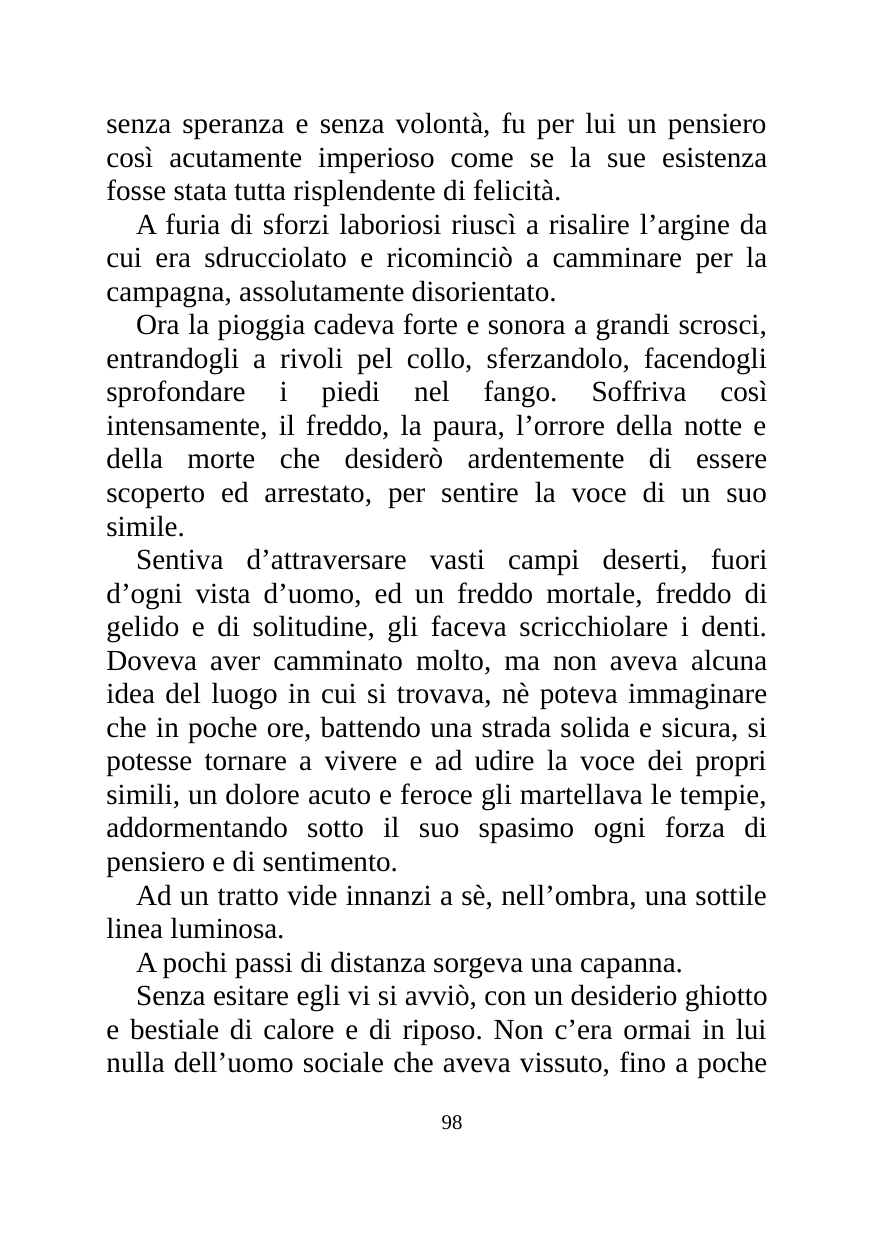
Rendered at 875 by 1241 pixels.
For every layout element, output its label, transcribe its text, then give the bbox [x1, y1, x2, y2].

text senza speranza e senza volontà, fu per lui un pensiero così acutamente imperioso come se la sue esistenza fosse stata tutta risplendente di felicità. [106, 106, 768, 207]
text Senza esitare egli vi si avviò, con un desiderio ghiotto e bestiale di calore e di riposo. Non c’era ormai in lui nulla dell’uomo sociale che aveva vissuto, fino a poche [106, 978, 768, 1079]
text Sentiva d’attraversare vasti campi deserti, fuori d’ogni vista d’uomo, ed un freddo mortale, freddo di gelido e di solitudine, gli faceva scricchiolare i denti. Doveva aver camminato molto, ma non aveva alcuna idea del luogo in cui si trovava, nè poteva immaginare che in poche ore, battendo una strada solida e sicura, si potesse tornare a vivere e ad udire la voce dei propri simili, un dolore acuto e feroce gli martellava le tempie, addormentando sotto il suo spasimo ogni forza di pensiero e di sentimento. [106, 542, 768, 878]
text Ora la pioggia cadeva forte e sonora a grandi scrosci, entrandogli a rivoli pel collo, sferzandolo, facendogli sprofondare i piedi nel fango. Soffriva così intensamente, il freddo, la paura, l’orrore della notte e della morte che desiderò ardentemente di essere scoperto ed arrestato, per sentire la voce di un suo simile. [106, 307, 768, 542]
text Ad un tratto vide innanzi a sè, nell’ombra, una sottile linea luminosa. [106, 878, 768, 945]
text A furia di sforzi laboriosi riuscì a risalire l’argine da cui era sdrucciolato e ricominciò a camminare per la campagna, assolutamente disorientato. [106, 207, 768, 307]
text A pochi passi di distanza sorgeva una capanna. [106, 945, 768, 978]
